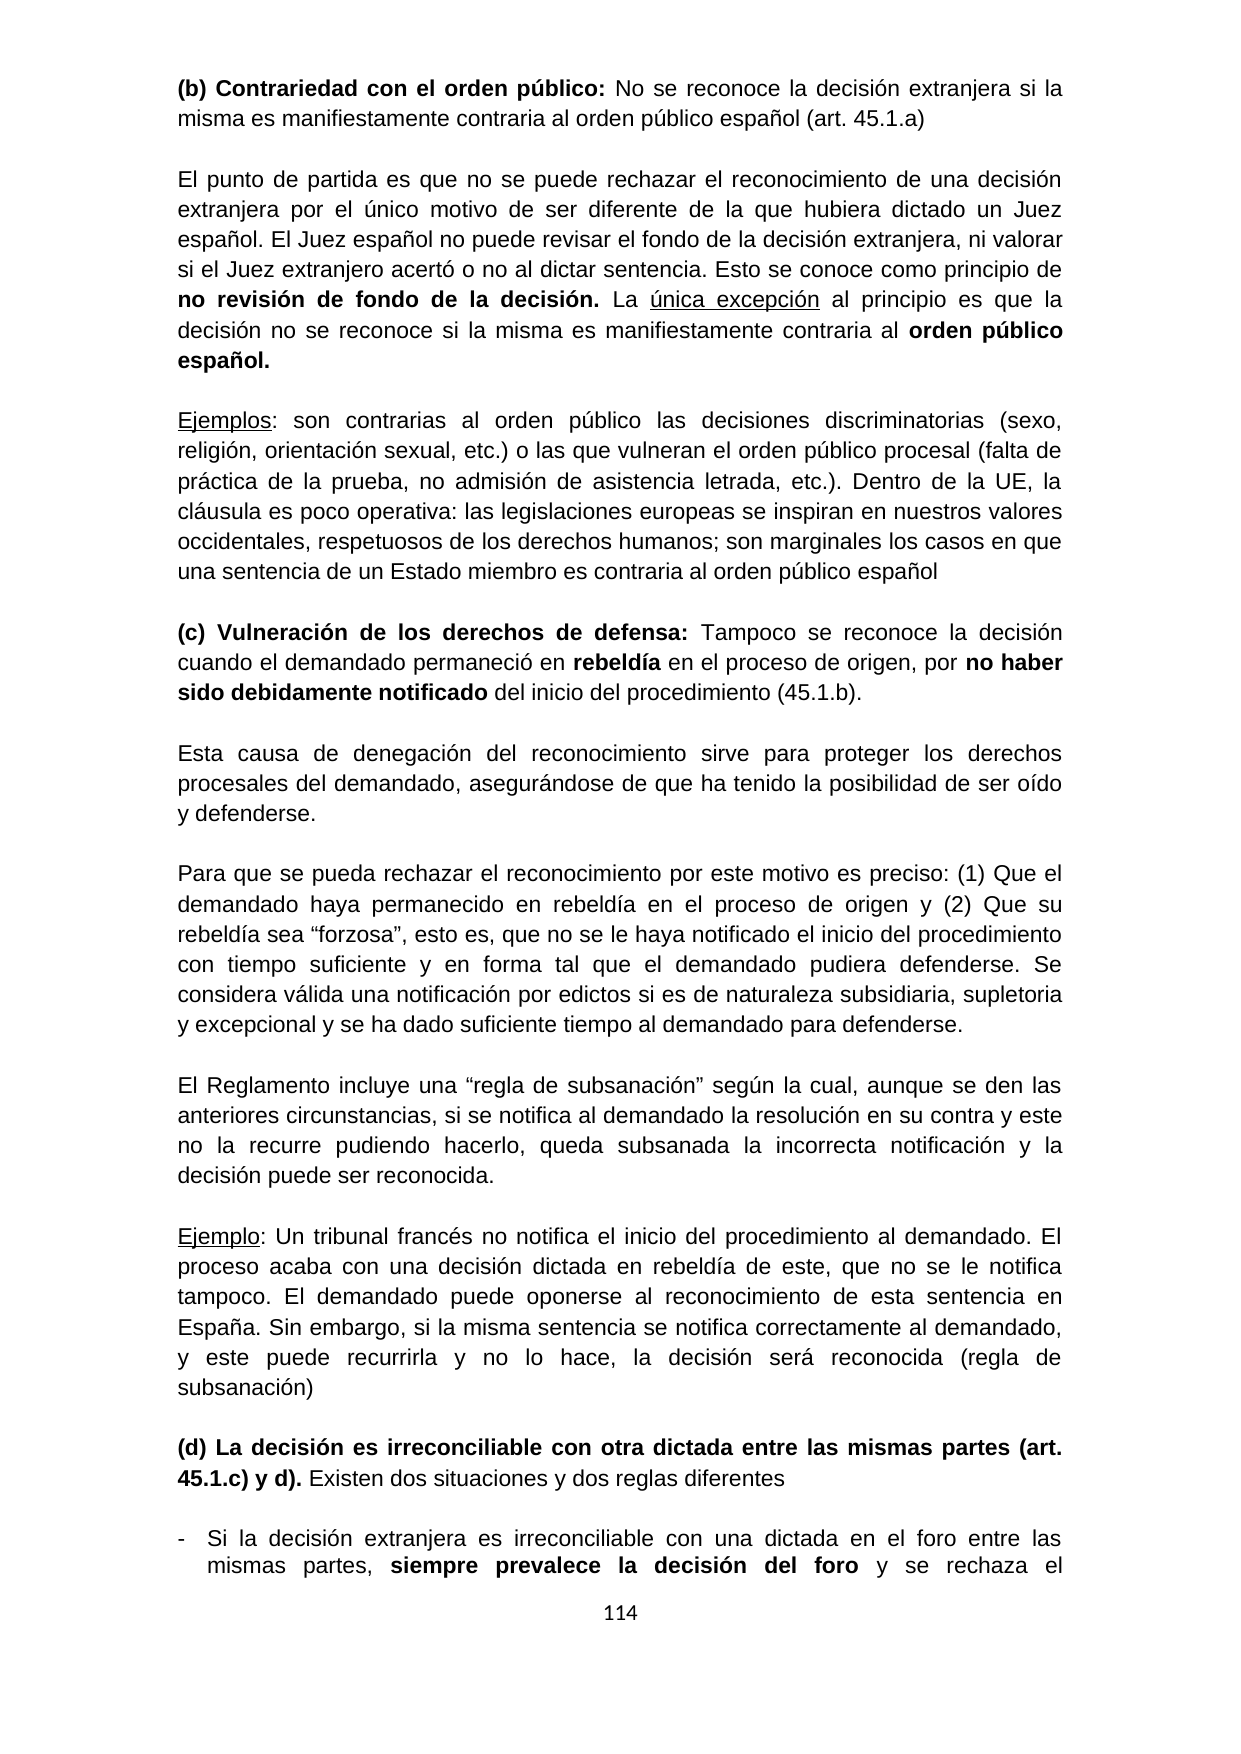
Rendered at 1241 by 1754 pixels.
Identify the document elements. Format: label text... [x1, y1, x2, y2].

text El Reglamento incluye una “regla de subsanación” según la cual, aunque se den las anteriores circunstancias, si se notifica al demandado la resolución en su contra y este no la recurre pudiendo hacerlo, queda subsanada la incorrecta notificación y la decisión puede ser reconocida. [177, 1072, 1063, 1189]
text (d) La decisión es irreconciliable con otra dictada entre las mismas partes (art. 45.1.c) y d). Existen dos situaciones y dos reglas diferentes [177, 1434, 1063, 1491]
text Para que se pueda rechazar el reconocimiento por este motivo es preciso: (1) Que el demandado haya permanecido en rebeldía en el proceso de origen y (2) Que su rebeldía sea “forzosa”, esto es, que no se le haya notificado el inicio del procedimiento con tiempo suficiente y en forma tal que el demandado pudiera defenderse. Se considera válida una notificación por edictos si es de naturaleza subsidiaria, supletoria y excepcional y se ha dado suficiente tiempo al demandado para defenderse. [177, 860, 1063, 1038]
text Ejemplo: Un tribunal francés no notifica el inicio del procedimiento al demandado. El proceso acaba con una decisión dictada en rebeldía de este, que no se le notifica tampoco. El demandado puede oponerse al reconocimiento de esta sentencia en España. Sin embargo, si la misma sentencia se notifica correctamente al demandado, y este puede recurrirla y no lo hace, la decisión será reconocida (regla de subsanación) [177, 1223, 1063, 1400]
text Ejemplos: son contrarias al orden público las decisiones discriminatorias (sexo, religión, orientación sexual, etc.) o las que vulneran el orden público procesal (falta de práctica de la prueba, no admisión de asistencia letrada, etc.). Dentro de la UE, la cláusula es poco operativa: las legislaciones europeas se inspiran en nuestros valores occidentales, respetuosos de los derechos humanos; son marginales los casos en que una sentencia de un Estado miembro es contraria al orden público español [177, 407, 1063, 585]
list Si la decisión extranjera es irreconciliable con una dictada en el foro entre las mismas partes, siempre prevalece la decisión del foro y se rechaza el [177, 1525, 1063, 1579]
text (b) Contrariedad con el orden público: No se reconoce la decisión extranjera si la misma es manifiestamente contraria al orden público español (art. 45.1.a) [177, 75, 1063, 132]
text Esta causa de denegación del reconocimiento sirve para proteger los derechos procesales del demandado, asegurándose de que ha tenido la posibilidad de ser oído y defenderse. [177, 739, 1063, 826]
text El punto de partida es que no se puede rechazar el reconocimiento de una decisión extranjera por el único motivo de ser diferente de la que hubiera dictado un Juez español. El Juez español no puede revisar el fondo de la decisión extranjera, ni valorar si el Juez extranjero acertó o no al dictar sentencia. Esto se conoce como principio de no revisión de fondo de la decisión. La única excepción al principio es que la decisión no se reconoce si la misma es manifiestamente contraria al orden público español. [177, 166, 1063, 373]
text (c) Vulneración de los derechos de defensa: Tampoco se reconoce la decisión cuando el demandado permaneció en rebeldía en el proceso de origen, por no haber sido debidamente notificado del inicio del procedimiento (45.1.b). [177, 619, 1063, 706]
